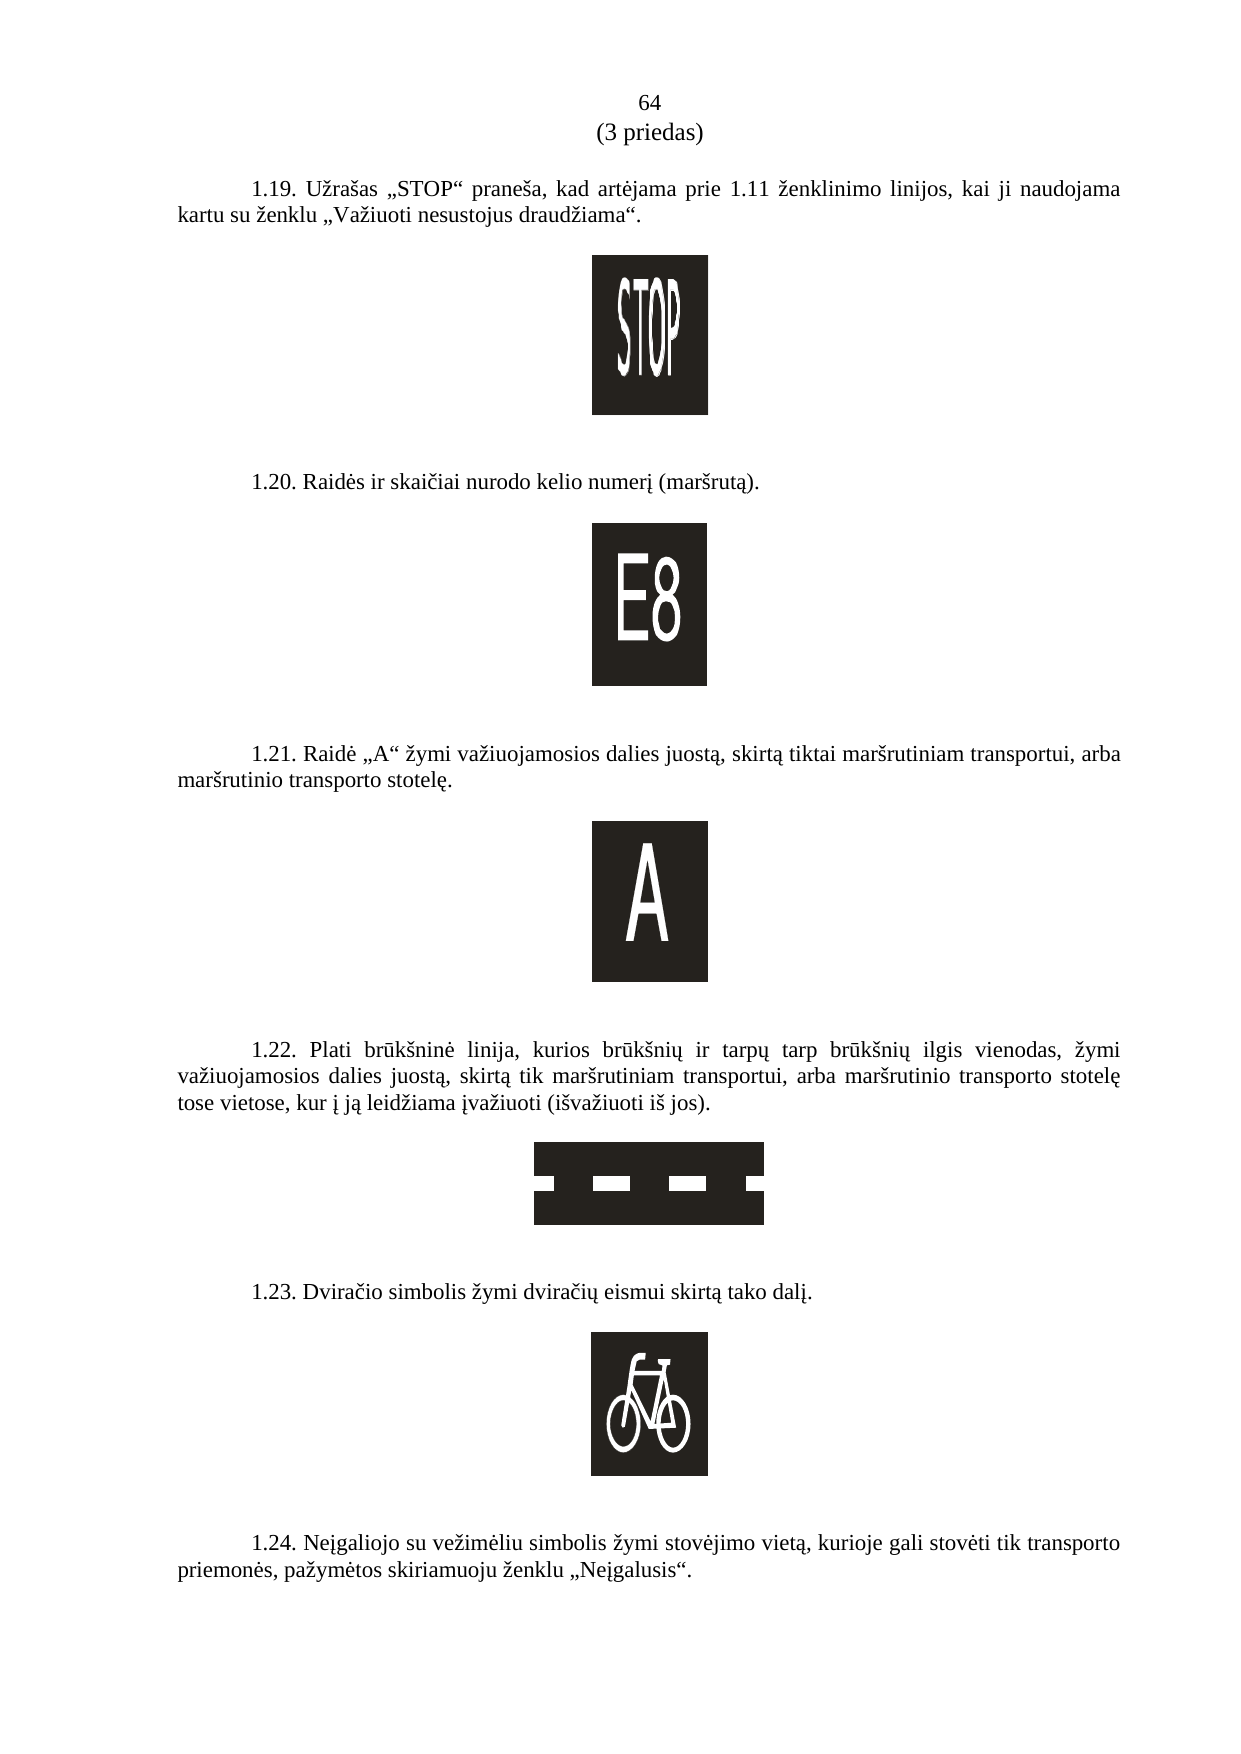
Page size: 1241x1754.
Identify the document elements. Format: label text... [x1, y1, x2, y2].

text 1.23. Dviračio simbolis žymi dviračių eismui skirtą tako dalį. [177, 1278, 1122, 1305]
text 1.20. Raidės ir skaičiai nurodo kelio numerį (maršrutą). [177, 468, 1122, 494]
text 1.21. Raidė „A“ žymi važiuojamosios dalies juostą, skirtą tiktai maršrutiniam transportui, arba maršrutinio transporto stotelę. [177, 740, 1122, 793]
text 1.19. Užrašas „STOP“ praneša, kad artėjama prie 1.11 ženklinimo linijos, kai ji naudojama kartu su ženklu „Važiuoti nesustojus draudžiama“. [177, 175, 1122, 228]
text 1.24. Neįgaliojo su vežimėliu simbolis žymi stovėjimo vietą, kurioje gali stovėti tik transporto priemonės, pažymėtos skiriamuoju ženklu „Neįgalusis“. [177, 1529, 1122, 1582]
text 1.22. Plati brūkšninė linija, kurios brūkšnių ir tarpų tarp brūkšnių ilgis vienodas, žymi važiuojamosios dalies juostą, skirtą tik maršrutiniam transportui, arba maršrutinio transporto stotelę tose vietose, kur į ją leidžiama įvažiuoti (išvažiuoti iš jos). [177, 1036, 1122, 1115]
